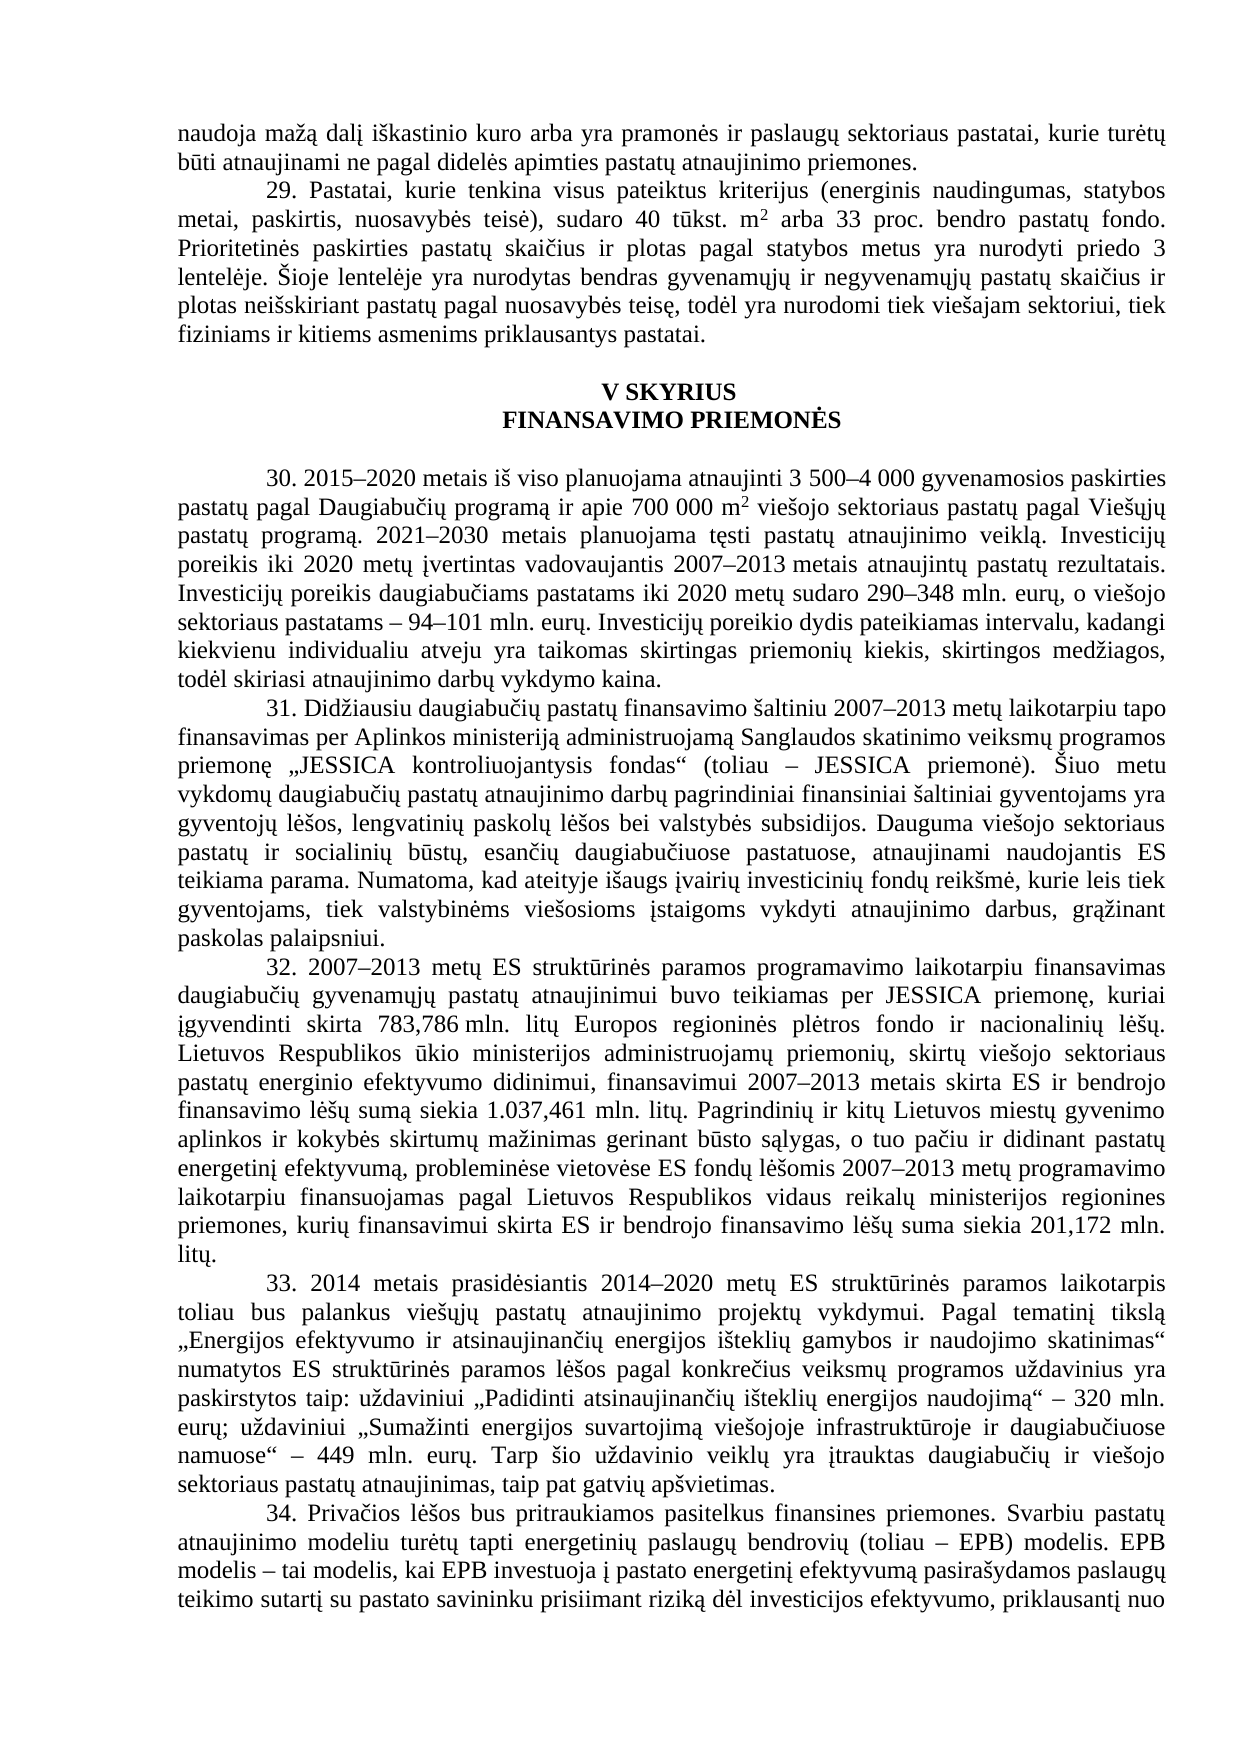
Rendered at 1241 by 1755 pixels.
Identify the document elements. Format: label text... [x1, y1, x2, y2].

text naudoja mažą dalį iškastinio kuro arba yra pramonės ir paslaugų sektoriaus pastatai, kurie turėtų būti atnaujinami ne pagal didelės apimties pastatų atnaujinimo priemones. [177, 118, 1166, 176]
text 33. 2014 metais prasidėsiantis 2014–2020 metų ES struktūrinės paramos laikotarpis toliau bus palankus viešųjų pastatų atnaujinimo projektų vykdymui. Pagal tematinį tikslą „Energijos efektyvumo ir atsinaujinančių energijos išteklių gamybos ir naudojimo skatinimas“ numatytos ES struktūrinės paramos lėšos pagal konkrečius veiksmų programos uždavinius yra paskirstytos taip: uždaviniui „Padidinti atsinaujinančių išteklių energijos naudojimą“ – 320 mln. eurų; uždaviniui „Sumažinti energijos suvartojimą viešojoje infrastruktūroje ir daugiabučiuose namuose“ – 449 mln. eurų. Tarp šio uždavinio veiklų yra įtrauktas daugiabučių ir viešojo sektoriaus pastatų atnaujinimas, taip pat gatvių apšvietimas. [177, 1268, 1166, 1498]
text 30. 2015–2020 metais iš viso planuojama atnaujinti 3 500–4 000 gyvenamosios paskirties pastatų pagal Daugiabučių programą ir apie 700 000 m2 viešojo sektoriaus pastatų pagal Viešųjų pastatų programą. 2021–2030 metais planuojama tęsti pastatų atnaujinimo veiklą. Investicijų poreikis iki 2020 metų įvertintas vadovaujantis 2007–2013 metais atnaujintų pastatų rezultatais. Investicijų poreikis daugiabučiams pastatams iki 2020 metų sudaro 290–348 mln. eurų, o viešojo sektoriaus pastatams – 94–101 mln. eurų. Investicijų poreikio dydis pateikiamas intervalu, kadangi kiekvienu individualiu atveju yra taikomas skirtingas priemonių kiekis, skirtingos medžiagos, todėl skiriasi atnaujinimo darbų vykdymo kaina. [177, 463, 1166, 693]
text V SKYRIUS [177, 377, 1166, 406]
text 29. Pastatai, kurie tenkina visus pateiktus kriterijus (energinis naudingumas, statybos metai, paskirtis, nuosavybės teisė), sudaro 40 tūkst. m2 arba 33 proc. bendro pastatų fondo. Prioritetinės paskirties pastatų skaičius ir plotas pagal statybos metus yra nurodyti priedo 3 lentelėje. Šioje lentelėje yra nurodytas bendras gyvenamųjų ir negyvenamųjų pastatų skaičius ir plotas neišskiriant pastatų pagal nuosavybės teisę, todėl yra nurodomi tiek viešajam sektoriui, tiek fiziniams ir kitiems asmenims priklausantys pastatai. [177, 176, 1166, 348]
text 34. Privačios lėšos bus pritraukiamos pasitelkus finansines priemones. Svarbiu pastatų atnaujinimo modeliu turėtų tapti energetinių paslaugų bendrovių (toliau – EPB) modelis. EPB modelis – tai modelis, kai EPB investuoja į pastato energetinį efektyvumą pasirašydamos paslaugų teikimo sutartį su pastato savininku prisiimant riziką dėl investicijos efektyvumo, priklausantį nuo [177, 1498, 1166, 1613]
text 31. Didžiausiu daugiabučių pastatų finansavimo šaltiniu 2007–2013 metų laikotarpiu tapo finansavimas per Aplinkos ministeriją administruojamą Sanglaudos skatinimo veiksmų programos priemonę „JESSICA kontroliuojantysis fondas“ (toliau – JESSICA priemonė). Šiuo metu vykdomų daugiabučių pastatų atnaujinimo darbų pagrindiniai finansiniai šaltiniai gyventojams yra gyventojų lėšos, lengvatinių paskolų lėšos bei valstybės subsidijos. Dauguma viešojo sektoriaus pastatų ir socialinių būstų, esančių daugiabučiuose pastatuose, atnaujinami naudojantis ES teikiama parama. Numatoma, kad ateityje išaugs įvairių investicinių fondų reikšmė, kurie leis tiek gyventojams, tiek valstybinėms viešosioms įstaigoms vykdyti atnaujinimo darbus, grąžinant paskolas palaipsniui. [177, 693, 1166, 952]
text 32. 2007–2013 metų ES struktūrinės paramos programavimo laikotarpiu finansavimas daugiabučių gyvenamųjų pastatų atnaujinimui buvo teikiamas per JESSICA priemonę, kuriai įgyvendinti skirta 783,786 mln. litų Europos regioninės plėtros fondo ir nacionalinių lėšų. Lietuvos Respublikos ūkio ministerijos administruojamų priemonių, skirtų viešojo sektoriaus pastatų energinio efektyvumo didinimui, finansavimui 2007–2013 metais skirta ES ir bendrojo finansavimo lėšų sumą siekia 1.037,461 mln. litų. Pagrindinių ir kitų Lietuvos miestų gyvenimo aplinkos ir kokybės skirtumų mažinimas gerinant būsto sąlygas, o tuo pačiu ir didinant pastatų energetinį efektyvumą, probleminėse vietovėse ES fondų lėšomis 2007–2013 metų programavimo laikotarpiu finansuojamas pagal Lietuvos Respublikos vidaus reikalų ministerijos regionines priemones, kurių finansavimui skirta ES ir bendrojo finansavimo lėšų suma siekia 201,172 mln. litų. [177, 952, 1166, 1268]
text FINANSAVIMO PRIEMONĖS [177, 406, 1166, 434]
